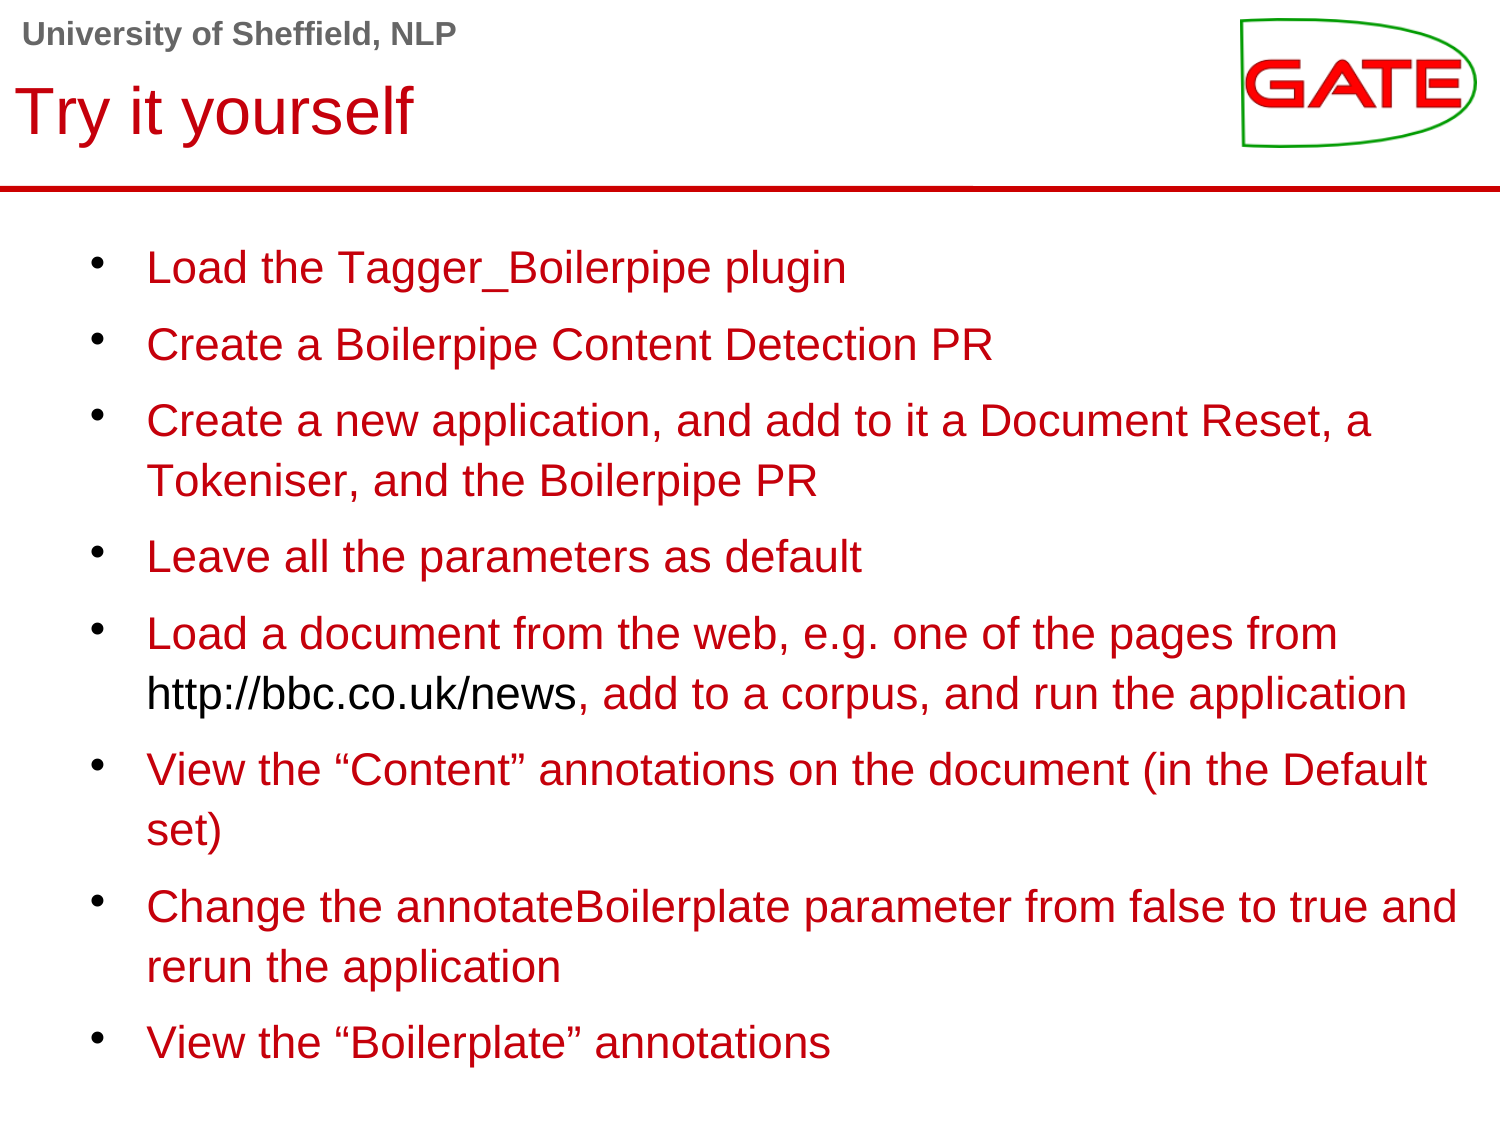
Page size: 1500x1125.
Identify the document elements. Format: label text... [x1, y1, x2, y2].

list Load the Tagger_Boilerpipe plugin Create a Boilerpipe Content Detection PR Create a new application, and add to it a Document Reset, a Tokeniser, and the Boilerpipe PR Leave all the parameters as default Load a document from the web, e.g. one of the pages from http://bbc.co.uk/news, add to a corpus, and run the application View the “Content” annotations on the document (in the Default set) Change the annotateBoilerplate parameter from false to true and rerun the application View the “Boilerplate” annotations [74, 224, 1477, 1108]
picture [1240, 18, 1477, 148]
title Try it yourself [0, 11, 1237, 204]
